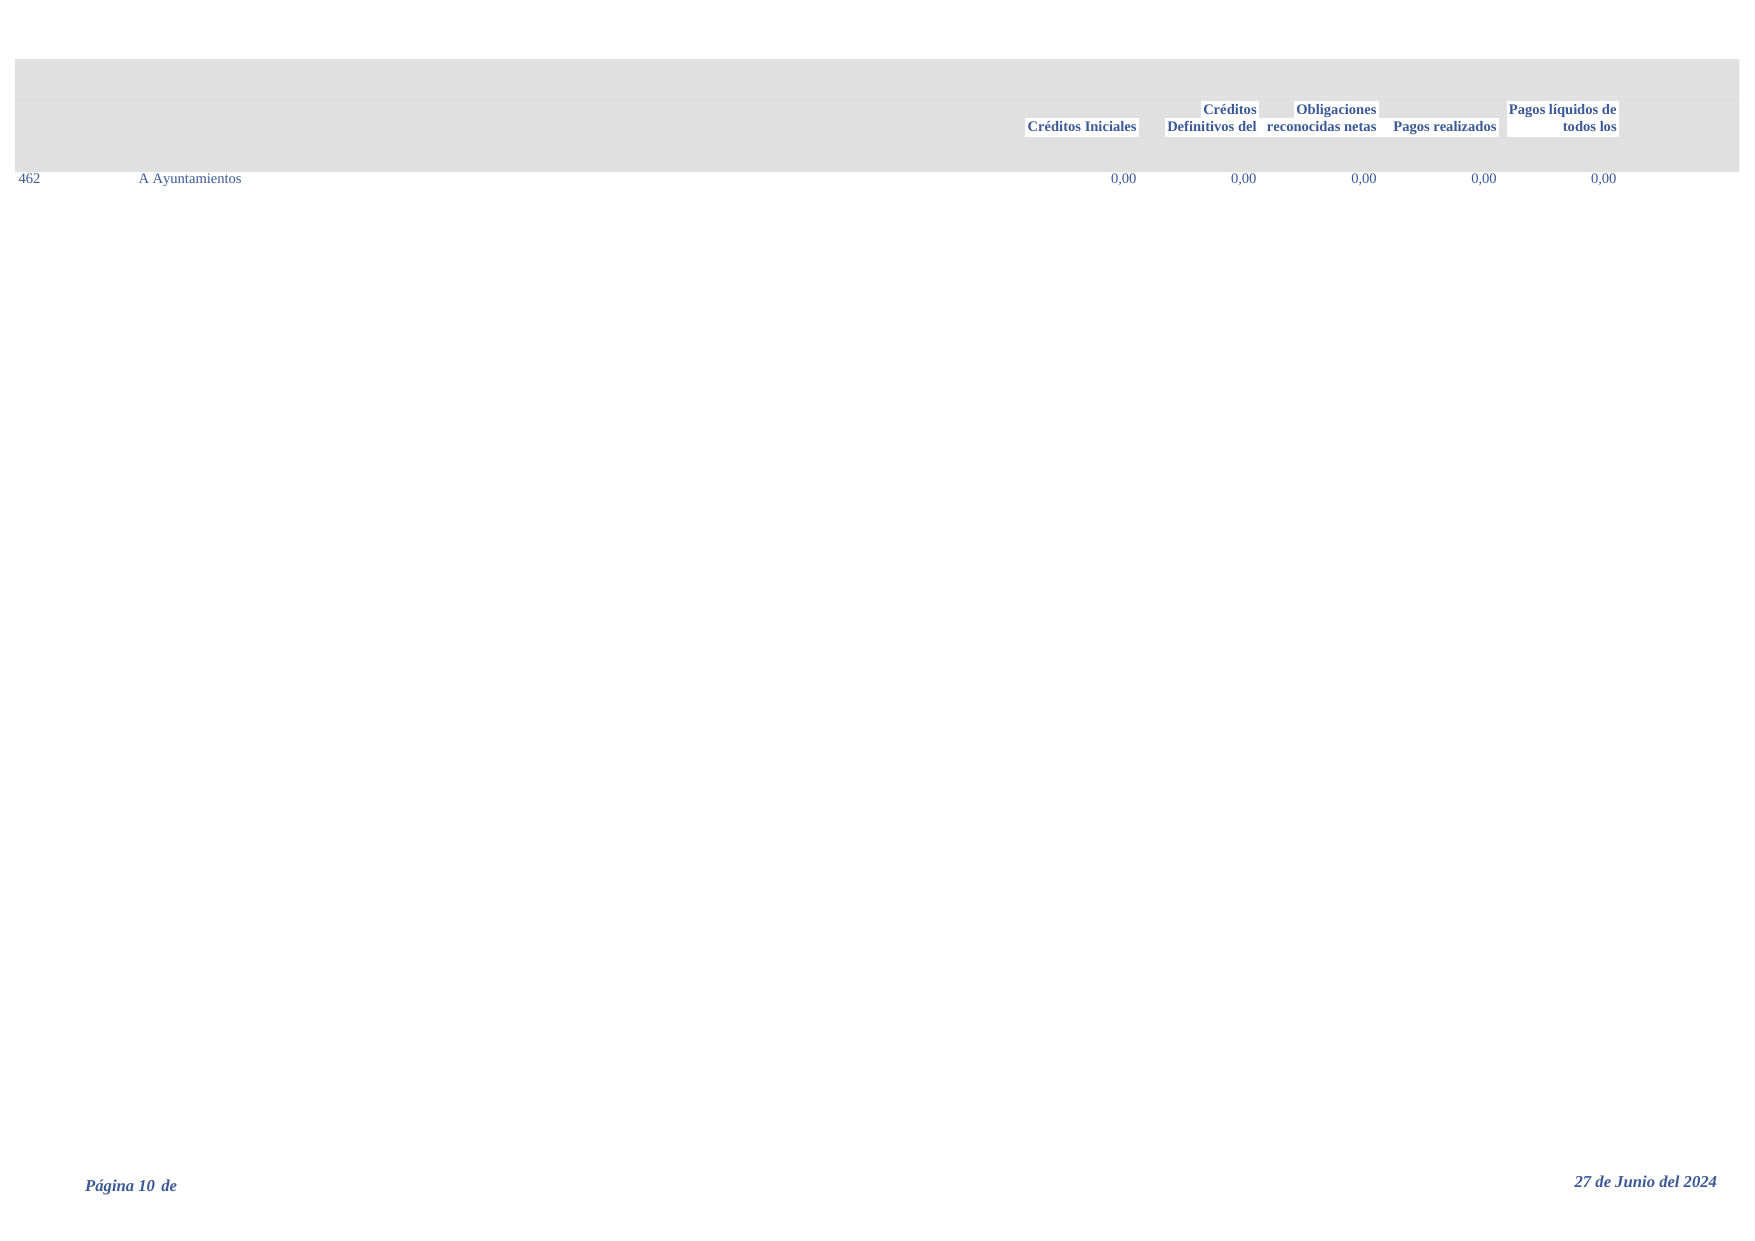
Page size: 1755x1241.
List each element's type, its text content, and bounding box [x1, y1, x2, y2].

table_cell A Ayuntamientos [105, 172, 1013, 196]
table_cell 462 [15, 172, 105, 196]
table_cell 0,00 [1278, 172, 1397, 196]
table_cell 0,00 [1524, 172, 1739, 196]
table_cell 0,00 [1164, 172, 1277, 196]
table_cell 0,00 [1398, 172, 1524, 196]
table_cell 0,00 [1013, 172, 1164, 196]
